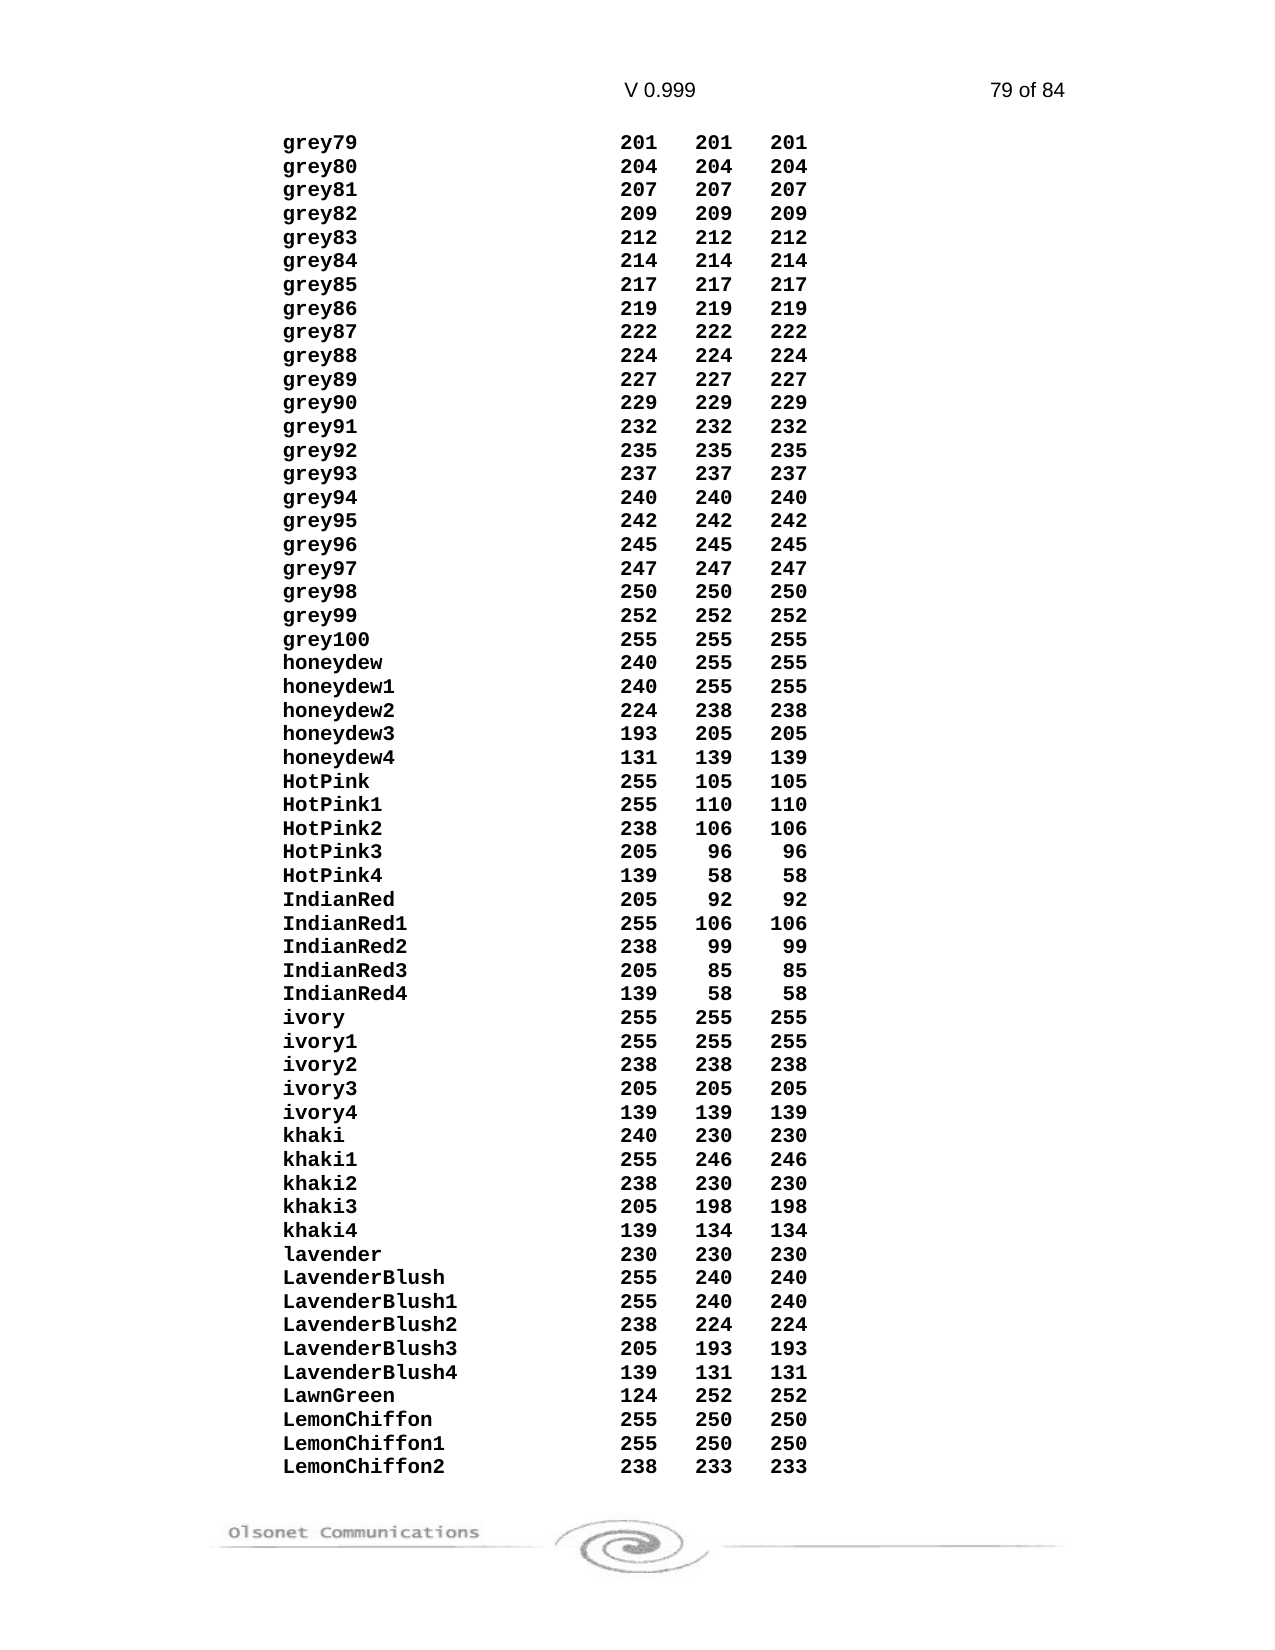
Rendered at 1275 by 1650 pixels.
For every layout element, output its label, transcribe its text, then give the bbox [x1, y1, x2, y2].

text LavenderBlush3 205 193 193 [282, 1338, 1065, 1362]
text grey89 227 227 227 [282, 369, 1065, 392]
text LemonChiffon1 255 250 250 [282, 1433, 1065, 1456]
text IndianRed 205 92 92 [282, 889, 1065, 912]
text grey94 240 240 240 [282, 487, 1065, 511]
text LavenderBlush4 139 131 131 [282, 1362, 1065, 1385]
text LemonChiffon 255 250 250 [282, 1409, 1065, 1433]
text grey100 255 255 255 [282, 629, 1065, 652]
text grey87 222 222 222 [282, 321, 1065, 345]
text grey81 207 207 207 [282, 179, 1065, 203]
text honeydew 240 255 255 [282, 652, 1065, 676]
text khaki1 255 246 246 [282, 1149, 1065, 1173]
text khaki2 238 230 230 [282, 1173, 1065, 1196]
text grey86 219 219 219 [282, 298, 1065, 321]
text ivory1 255 255 255 [282, 1031, 1065, 1054]
text grey99 252 252 252 [282, 605, 1065, 629]
text ivory 255 255 255 [282, 1007, 1065, 1031]
text grey90 229 229 229 [282, 392, 1065, 416]
text grey84 214 214 214 [282, 250, 1065, 274]
text grey96 245 245 245 [282, 534, 1065, 558]
text LavenderBlush1 255 240 240 [282, 1291, 1065, 1314]
text honeydew1 240 255 255 [282, 676, 1065, 700]
text IndianRed3 205 85 85 [282, 960, 1065, 983]
text LavenderBlush 255 240 240 [282, 1267, 1065, 1291]
text khaki 240 230 230 [282, 1125, 1065, 1149]
text grey98 250 250 250 [282, 581, 1065, 605]
text grey88 224 224 224 [282, 345, 1065, 369]
text grey82 209 209 209 [282, 203, 1065, 227]
text lavender 230 230 230 [282, 1243, 1065, 1267]
text ivory2 238 238 238 [282, 1054, 1065, 1078]
text ivory4 139 139 139 [282, 1102, 1065, 1125]
text khaki4 139 134 134 [282, 1220, 1065, 1243]
text grey95 242 242 242 [282, 511, 1065, 534]
text honeydew3 193 205 205 [282, 723, 1065, 747]
text khaki3 205 198 198 [282, 1196, 1065, 1220]
text grey83 212 212 212 [282, 227, 1065, 250]
text IndianRed4 139 58 58 [282, 983, 1065, 1007]
text honeydew4 131 139 139 [282, 747, 1065, 771]
text IndianRed2 238 99 99 [282, 936, 1065, 960]
text HotPink1 255 110 110 [282, 794, 1065, 818]
text IndianRed1 255 106 106 [282, 912, 1065, 936]
text HotPink4 139 58 58 [282, 865, 1065, 889]
text HotPink3 205 96 96 [282, 842, 1065, 865]
text grey93 237 237 237 [282, 463, 1065, 487]
text grey91 232 232 232 [282, 416, 1065, 439]
text LemonChiffon2 238 233 233 [282, 1456, 1065, 1480]
text grey97 247 247 247 [282, 558, 1065, 581]
text LavenderBlush2 238 224 224 [282, 1314, 1065, 1338]
text honeydew2 224 238 238 [282, 700, 1065, 723]
text grey80 204 204 204 [282, 156, 1065, 179]
text grey79 201 201 201 [282, 132, 1065, 156]
text HotPink 255 105 105 [282, 771, 1065, 794]
text grey85 217 217 217 [282, 274, 1065, 298]
picture [210, 1504, 1065, 1596]
text HotPink2 238 106 106 [282, 818, 1065, 842]
text grey92 235 235 235 [282, 439, 1065, 463]
text ivory3 205 205 205 [282, 1078, 1065, 1102]
text LawnGreen 124 252 252 [282, 1385, 1065, 1409]
